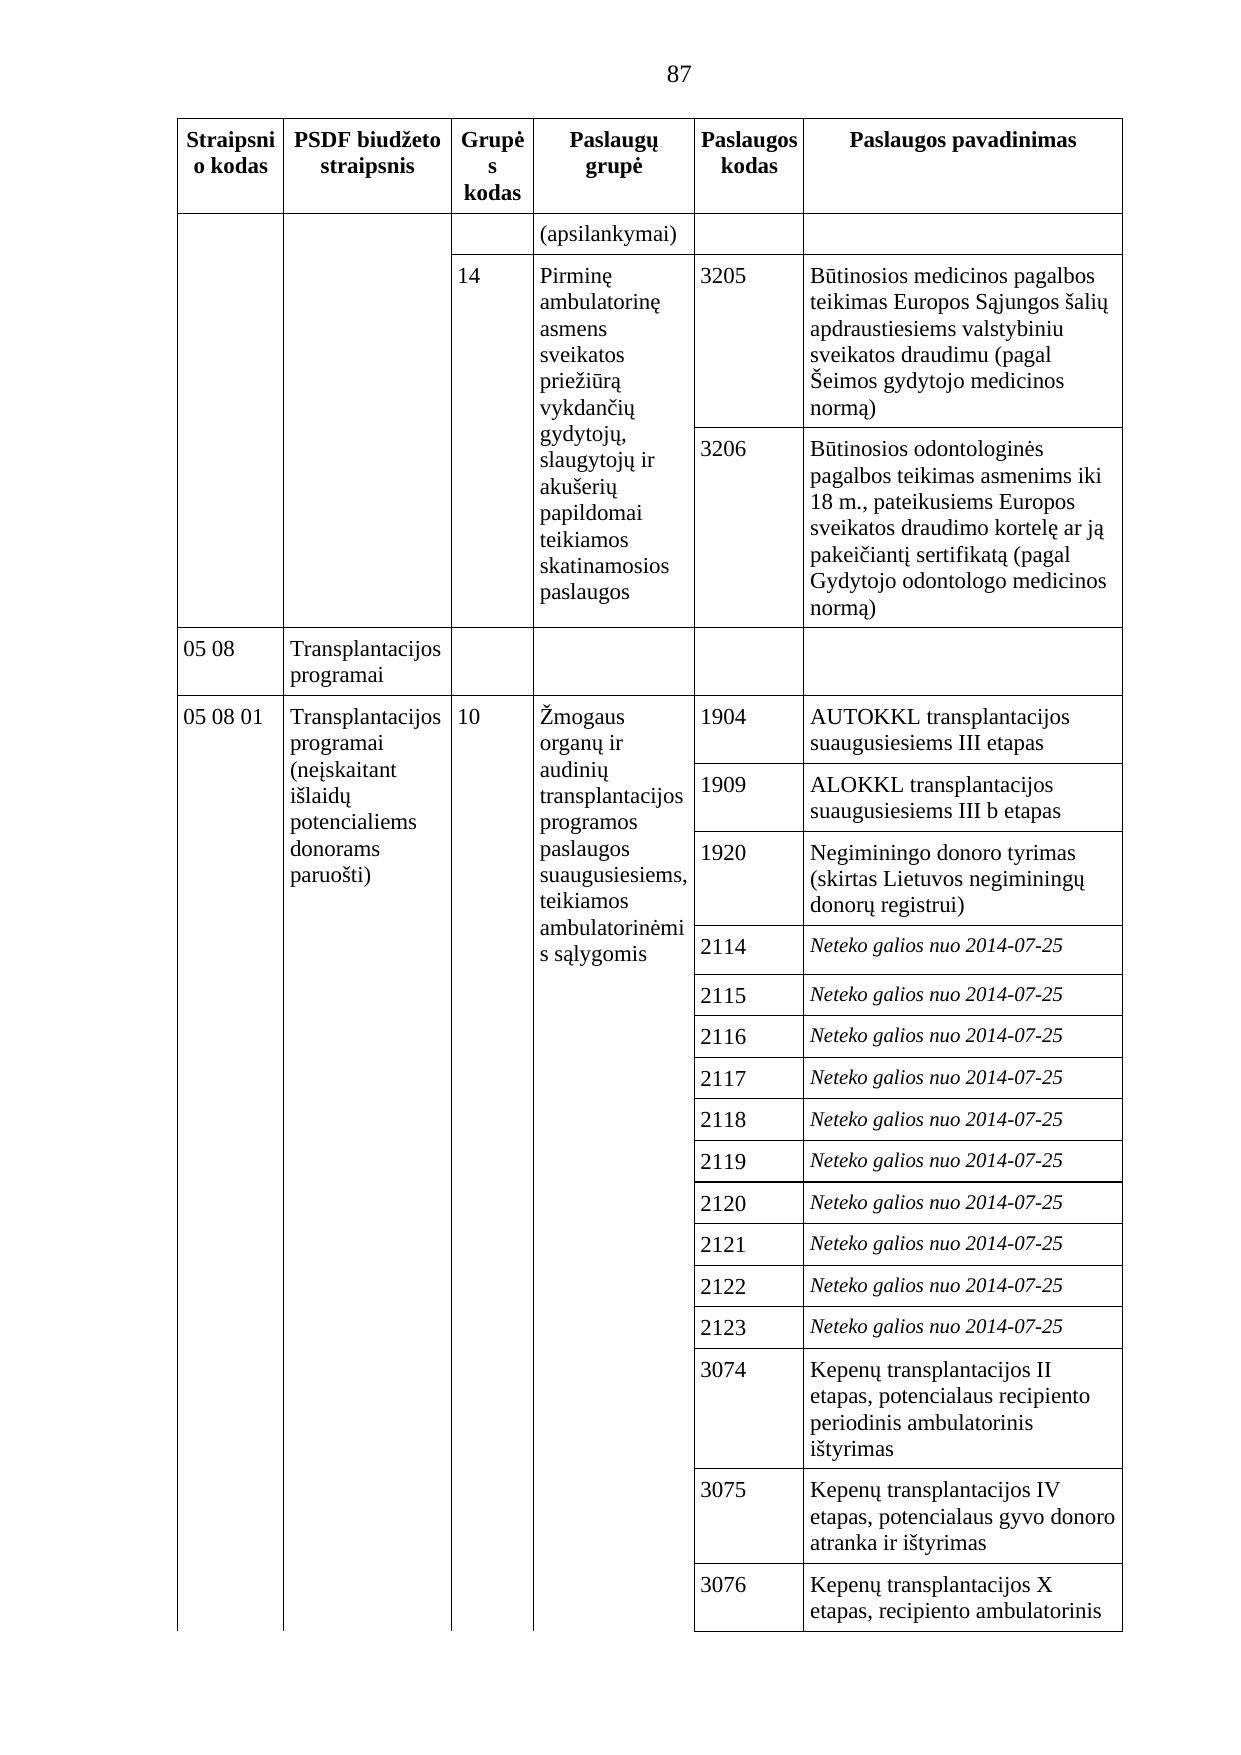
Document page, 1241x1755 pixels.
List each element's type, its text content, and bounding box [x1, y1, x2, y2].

table_cell [284, 1181, 451, 1223]
table_cell Kepenų transplantacijos II etapas, potencialaus recipiento periodinis ambulatorinis ištyrimas [804, 1349, 1122, 1468]
table_cell [534, 1098, 694, 1140]
table_cell 2114 [695, 926, 803, 974]
table_cell Pirminę ambulatorinę asmens sveikatos priežiūrą vykdančių gydytojų, slaugytojų ir akušerių papildomai teikiamos skatinamosios paslaugos [534, 255, 694, 627]
table_cell 14 [452, 255, 533, 627]
table_cell [284, 1140, 451, 1181]
table_cell [178, 1223, 283, 1264]
table_cell [695, 628, 803, 695]
table_cell 05 08 [178, 628, 283, 695]
table_cell [178, 1265, 283, 1306]
table_cell Kepenų transplantacijos IV etapas, potencialaus gyvo donoro atranka ir ištyrimas [804, 1469, 1122, 1563]
table_cell [178, 1306, 283, 1348]
table_cell 1920 [695, 832, 803, 925]
table_cell 2123 [695, 1307, 803, 1348]
table_cell Būtinosios medicinos pagalbos teikimas Europos Sąjungos šalių apdraustiesiems valstybiniu sveikatos draudimu (pagal Šeimos gydytojo medicinos normą) [804, 255, 1122, 427]
table_cell [452, 925, 533, 974]
table_cell Kepenų transplantacijos X etapas, recipiento ambulatorinis [804, 1564, 1122, 1631]
table_cell [534, 1223, 694, 1264]
table_cell [178, 1468, 283, 1563]
table_cell Neteko galios nuo 2014-07-25 [804, 1099, 1122, 1140]
table_cell 3076 [695, 1564, 803, 1631]
table_cell Transplantacijos programai (neįskaitant išlaidų potencialiems donorams paruošti) [284, 696, 451, 974]
table_cell [284, 974, 451, 1015]
table_cell [534, 1563, 694, 1631]
table_cell Neteko galios nuo 2014-07-25 [804, 1183, 1122, 1223]
table_cell [178, 831, 283, 925]
table_cell Neteko galios nuo 2014-07-25 [804, 1058, 1122, 1098]
table_cell AUTOKKL transplantacijos suaugusiesiems III etapas [804, 696, 1122, 763]
table_cell [534, 1348, 694, 1468]
table_cell (apsilankymai) [534, 214, 694, 254]
table_cell [534, 628, 694, 695]
table_cell [178, 214, 283, 627]
table_header PSDF biudžeto straipsnis [284, 119, 451, 212]
table_cell [284, 214, 451, 627]
table_cell [452, 1306, 533, 1348]
table_cell [284, 1265, 451, 1306]
table_cell 1909 [695, 764, 803, 831]
table_cell Žmogaus organų ir audinių transplantacijos programos paslaugos suaugusiesiems, teikiamos ambulatorinėmis sąlygomis [534, 696, 694, 974]
table_cell [178, 1181, 283, 1223]
table_cell 1904 [695, 696, 803, 763]
table_cell [284, 1468, 451, 1563]
table_cell Neteko galios nuo 2014-07-25 [804, 1307, 1122, 1348]
table_cell [452, 1348, 533, 1468]
table_cell Neteko galios nuo 2014-07-25 [804, 1266, 1122, 1306]
table_cell 2115 [695, 975, 803, 1015]
table_cell 2120 [695, 1183, 803, 1223]
table_cell [178, 1098, 283, 1140]
table_cell [452, 1057, 533, 1098]
table_cell 3074 [695, 1349, 803, 1468]
table_cell [178, 1563, 283, 1631]
table_cell [178, 974, 283, 1015]
table_cell [534, 1015, 694, 1057]
table_header Grupės kodas [452, 119, 533, 212]
table_cell 10 [452, 696, 533, 763]
table_cell [284, 1015, 451, 1057]
table_cell [452, 1098, 533, 1140]
table_header Straipsnio kodas [178, 119, 283, 212]
table_cell [804, 214, 1122, 254]
table_cell ALOKKL transplantacijos suaugusiesiems III b etapas [804, 764, 1122, 831]
table_cell 2116 [695, 1016, 803, 1057]
table_cell [452, 1223, 533, 1264]
table_cell [534, 1057, 694, 1098]
table_cell [178, 1140, 283, 1181]
table_cell [178, 763, 283, 831]
table_cell 2118 [695, 1099, 803, 1140]
table_cell [534, 974, 694, 1015]
table_cell Negiminingo donoro tyrimas (skirtas Lietuvos negiminingų donorų registrui) [804, 832, 1122, 925]
table_cell 2122 [695, 1266, 803, 1306]
table_cell [452, 1015, 533, 1057]
table_cell [452, 1563, 533, 1631]
table_cell [695, 214, 803, 254]
table_header Paslaugos pavadinimas [804, 119, 1122, 212]
table_cell [804, 628, 1122, 695]
table_cell Neteko galios nuo 2014-07-25 [804, 1141, 1122, 1181]
table_header Paslaugos kodas [695, 119, 803, 212]
table_cell 2119 [695, 1141, 803, 1181]
table_cell [534, 1468, 694, 1563]
table_cell [452, 1468, 533, 1563]
table_cell Neteko galios nuo 2014-07-25 [804, 975, 1122, 1015]
table_cell [452, 974, 533, 1015]
table_header Paslaugų grupė [534, 119, 694, 212]
table_cell 2121 [695, 1224, 803, 1264]
table_cell [534, 1265, 694, 1306]
table_cell Transplantacijos programai [284, 628, 451, 695]
table_cell [452, 763, 533, 831]
table_cell [534, 1181, 694, 1223]
table_cell [452, 1181, 533, 1223]
table_cell [452, 628, 533, 695]
table_cell Neteko galios nuo 2014-07-25 [804, 1224, 1122, 1264]
table_cell [452, 831, 533, 925]
table_cell [178, 1015, 283, 1057]
table_cell [284, 1057, 451, 1098]
table_cell [452, 1265, 533, 1306]
table_cell 3075 [695, 1469, 803, 1563]
table_cell 3206 [695, 428, 803, 627]
table_cell 05 08 01 [178, 696, 283, 763]
table_cell Būtinosios odontologinės pagalbos teikimas asmenims iki 18 m., pateikusiems Europos sveikatos draudimo kortelę ar ją pakeičiantį sertifikatą (pagal Gydytojo odontologo medicinos normą) [804, 428, 1122, 627]
table_cell [534, 1306, 694, 1348]
table_cell [284, 1563, 451, 1631]
table_cell [284, 1223, 451, 1264]
table_cell [534, 1140, 694, 1181]
table_cell [284, 1306, 451, 1348]
table_cell 2117 [695, 1058, 803, 1098]
table_cell Neteko galios nuo 2014-07-25 [804, 926, 1122, 974]
table_cell [178, 1348, 283, 1468]
table_cell [452, 214, 533, 254]
table_cell 3205 [695, 255, 803, 427]
table_cell Neteko galios nuo 2014-07-25 [804, 1016, 1122, 1057]
table_cell [284, 1348, 451, 1468]
table_cell [452, 1140, 533, 1181]
table_cell [284, 1098, 451, 1140]
table_cell [178, 1057, 283, 1098]
table_cell [178, 925, 283, 974]
